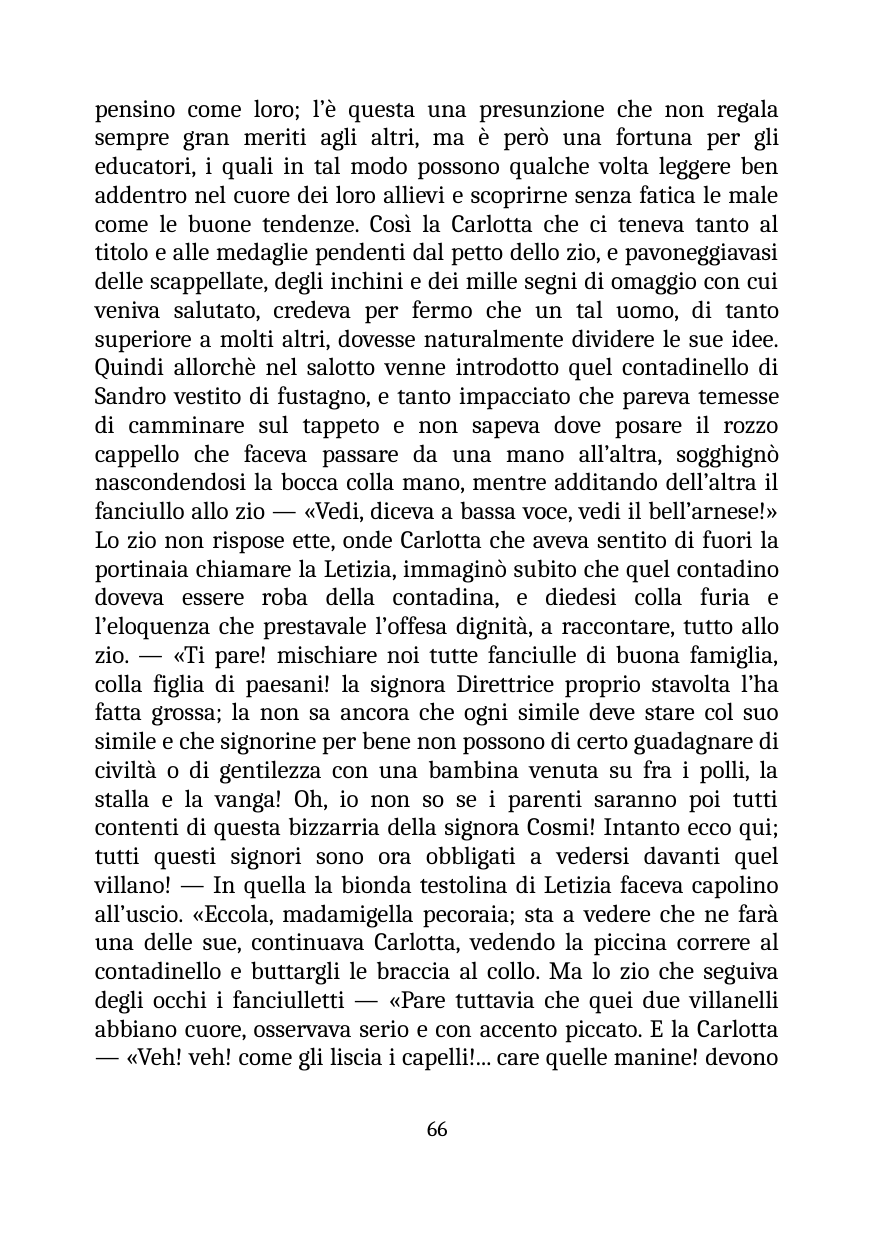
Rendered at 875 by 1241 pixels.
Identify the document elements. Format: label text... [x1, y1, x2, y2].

text pensino come loro; l’è questa una presunzione che non regala sempre gran meriti agli altri, ma è però una fortuna per gli educatori, i quali in tal modo possono qualche volta leggere ben addentro nel cuore dei loro allievi e scoprirne senza fatica le male come le buone tendenze. Così la Carlotta che ci teneva tanto al titolo e alle medaglie pendenti dal petto dello zio, e pavoneggiavasi delle scappellate, degli inchini e dei mille segni di omaggio con cui veniva salutato, credeva per fermo che un tal uomo, di tanto superiore a molti altri, dovesse naturalmente dividere le sue idee. Quindi allorchè nel salotto venne introdotto quel contadinello di Sandro vestito di fustagno, e tanto impacciato che pareva temesse di camminare sul tappeto e non sapeva dove posare il rozzo cappello che faceva passare da una mano all’altra, sogghignò nascondendosi la bocca colla mano, mentre additando dell’altra il fanciullo allo zio — «Vedi, diceva a bassa voce, vedi il bell’arnese!» Lo zio non rispose ette, onde Carlotta che aveva sentito di fuori la portinaia chiamare la Letizia, immaginò subito che quel contadino doveva essere roba della contadina, e diedesi colla furia e l’eloquenza che prestavale l’offesa dignità, a raccontare, tutto allo zio. — «Ti pare! mischiare noi tutte fanciulle di buona famiglia, colla figlia di paesani! la signora Direttrice proprio stavolta l’ha fatta grossa; la non sa ancora che ogni simile deve stare col suo simile e che signorine per bene non possono di certo guadagnare di civiltà o di gentilezza con una bambina venuta su fra i polli, la stalla e la vanga! Oh, io non so se i parenti saranno poi tutti contenti di questa bizzarria della signora Cosmi! Intanto ecco qui; tutti questi signori sono ora obbligati a vedersi davanti quel villano! — In quella la bionda testolina di Letizia faceva capolino all’uscio. «Eccola, madamigella pecoraia; sta a vedere che ne farà una delle sue, continuava Carlotta, vedendo la piccina correre al contadinello e buttargli le braccia al collo. Ma lo zio che seguiva degli occhi i fanciulletti — «Pare tuttavia che quei due villanelli abbiano cuore, osservava serio e con accento piccato. E la Carlotta — «Veh! veh! come gli liscia i capelli!... care quelle manine! devono [94, 94, 779, 1072]
